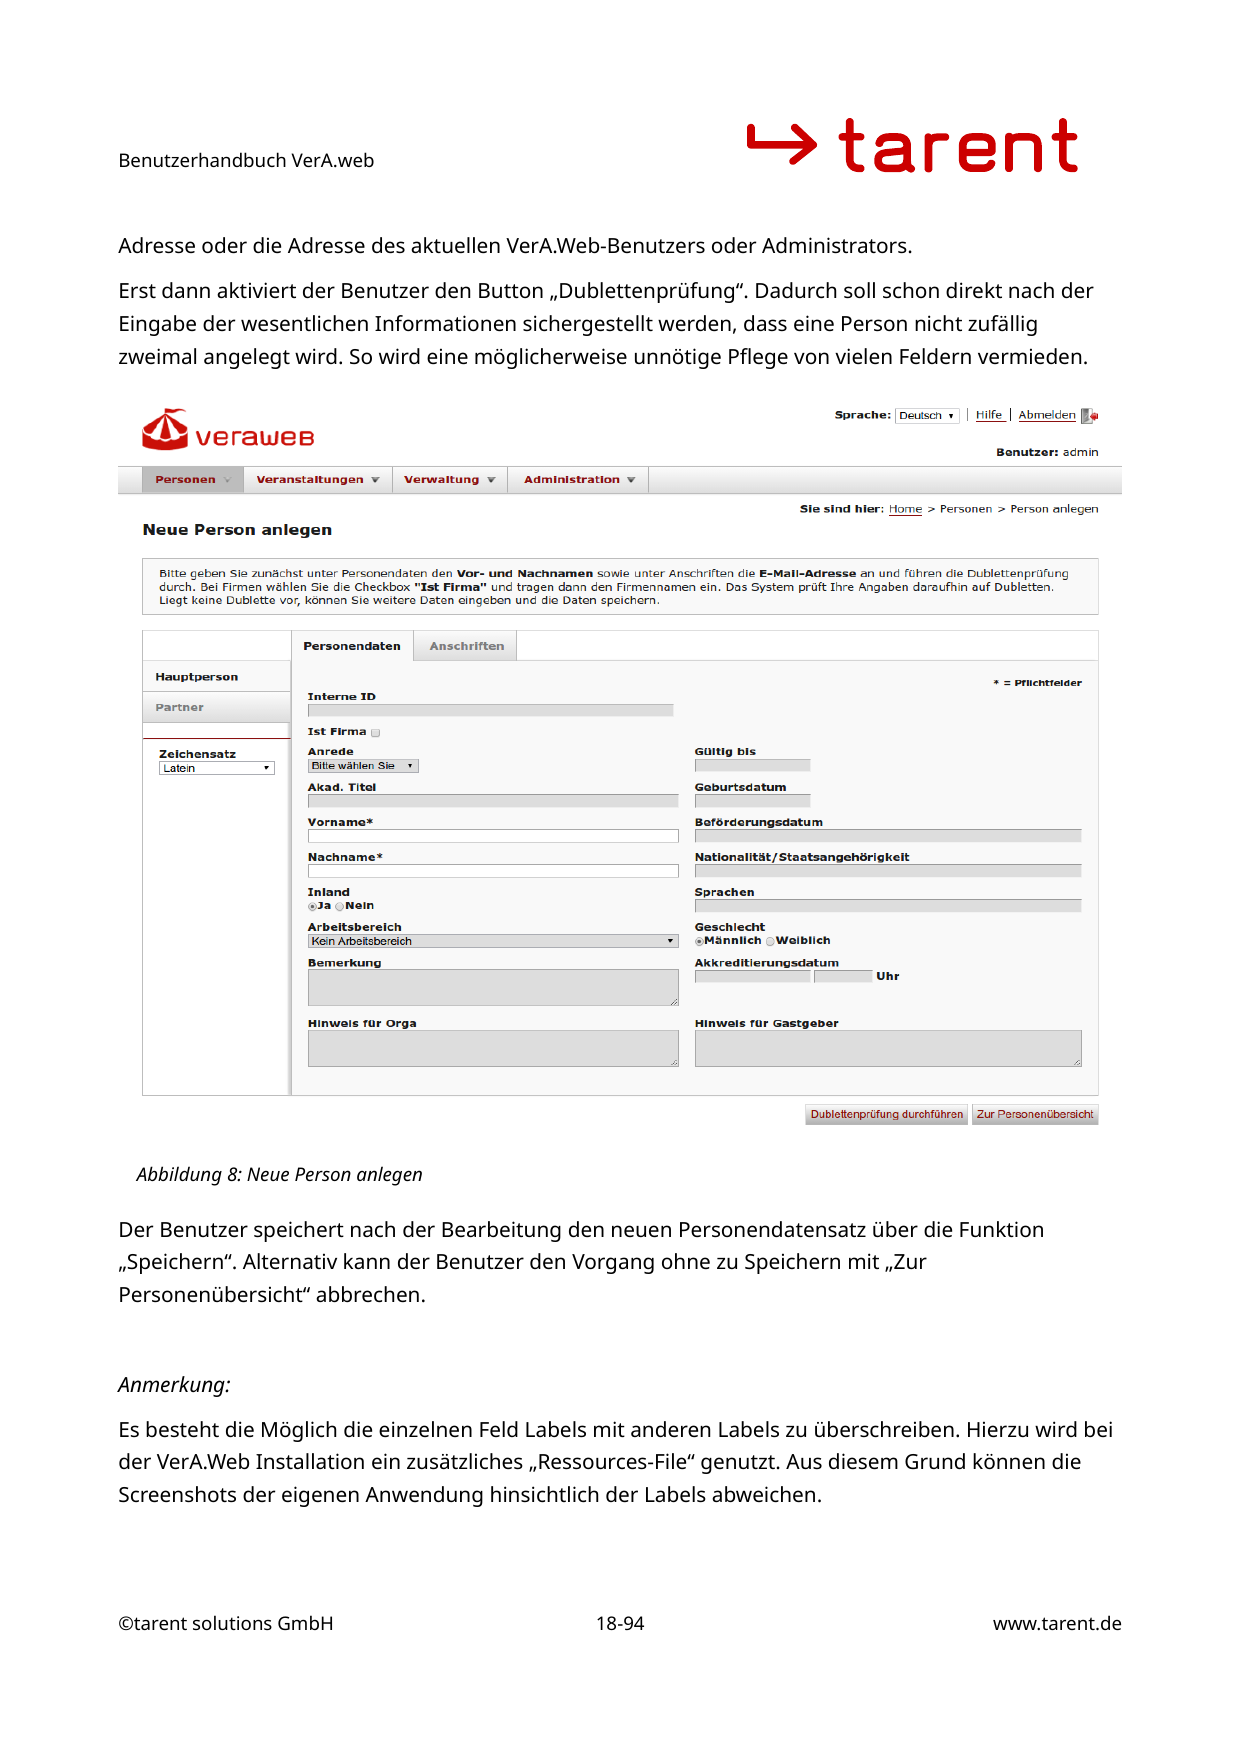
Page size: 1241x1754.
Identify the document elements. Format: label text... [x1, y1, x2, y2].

text [118, 387, 1122, 404]
text Der Benutzer speichert nach der Bearbeitung den neuen Personendatensatz über die Funktion „Speichern“. Alternativ kann der Benutzer den Vorgang ohne zu Speichern mit „Zur Personenübersicht“ abbrechen. [118, 1134, 1122, 1308]
text Erst dann aktiviert der Benutzer den Button „Dublettenprüfung“. Dadurch soll schon direkt nach der Eingabe der wesentlichen Informationen sichergestellt werden, dass eine Person nicht zufällig zweimal angelegt wird. So wird eine möglicherweise unnötige Pflege von vielen Feldern vermieden. [118, 277, 1122, 370]
text Es besteht die Möglich die einzelnen Feld Labels mit anderen Labels zu überschreiben. Hierzu wird bei der VerA.Web Installation ein zusätzliches „Ressources-File“ genutzt. Aus diesem Grund können die Screenshots der eigenen Anwendung hinsichtlich der Labels abweichen. [118, 1415, 1122, 1508]
picture [118, 404, 1122, 1134]
text Anmerkung: [118, 1370, 1122, 1398]
text Abbildung 8: Neue Person anlegen [137, 1134, 1103, 1187]
text Adresse oder die Adresse des aktuellen VerA.Web-Benutzers oder Administrators. [118, 232, 1122, 260]
